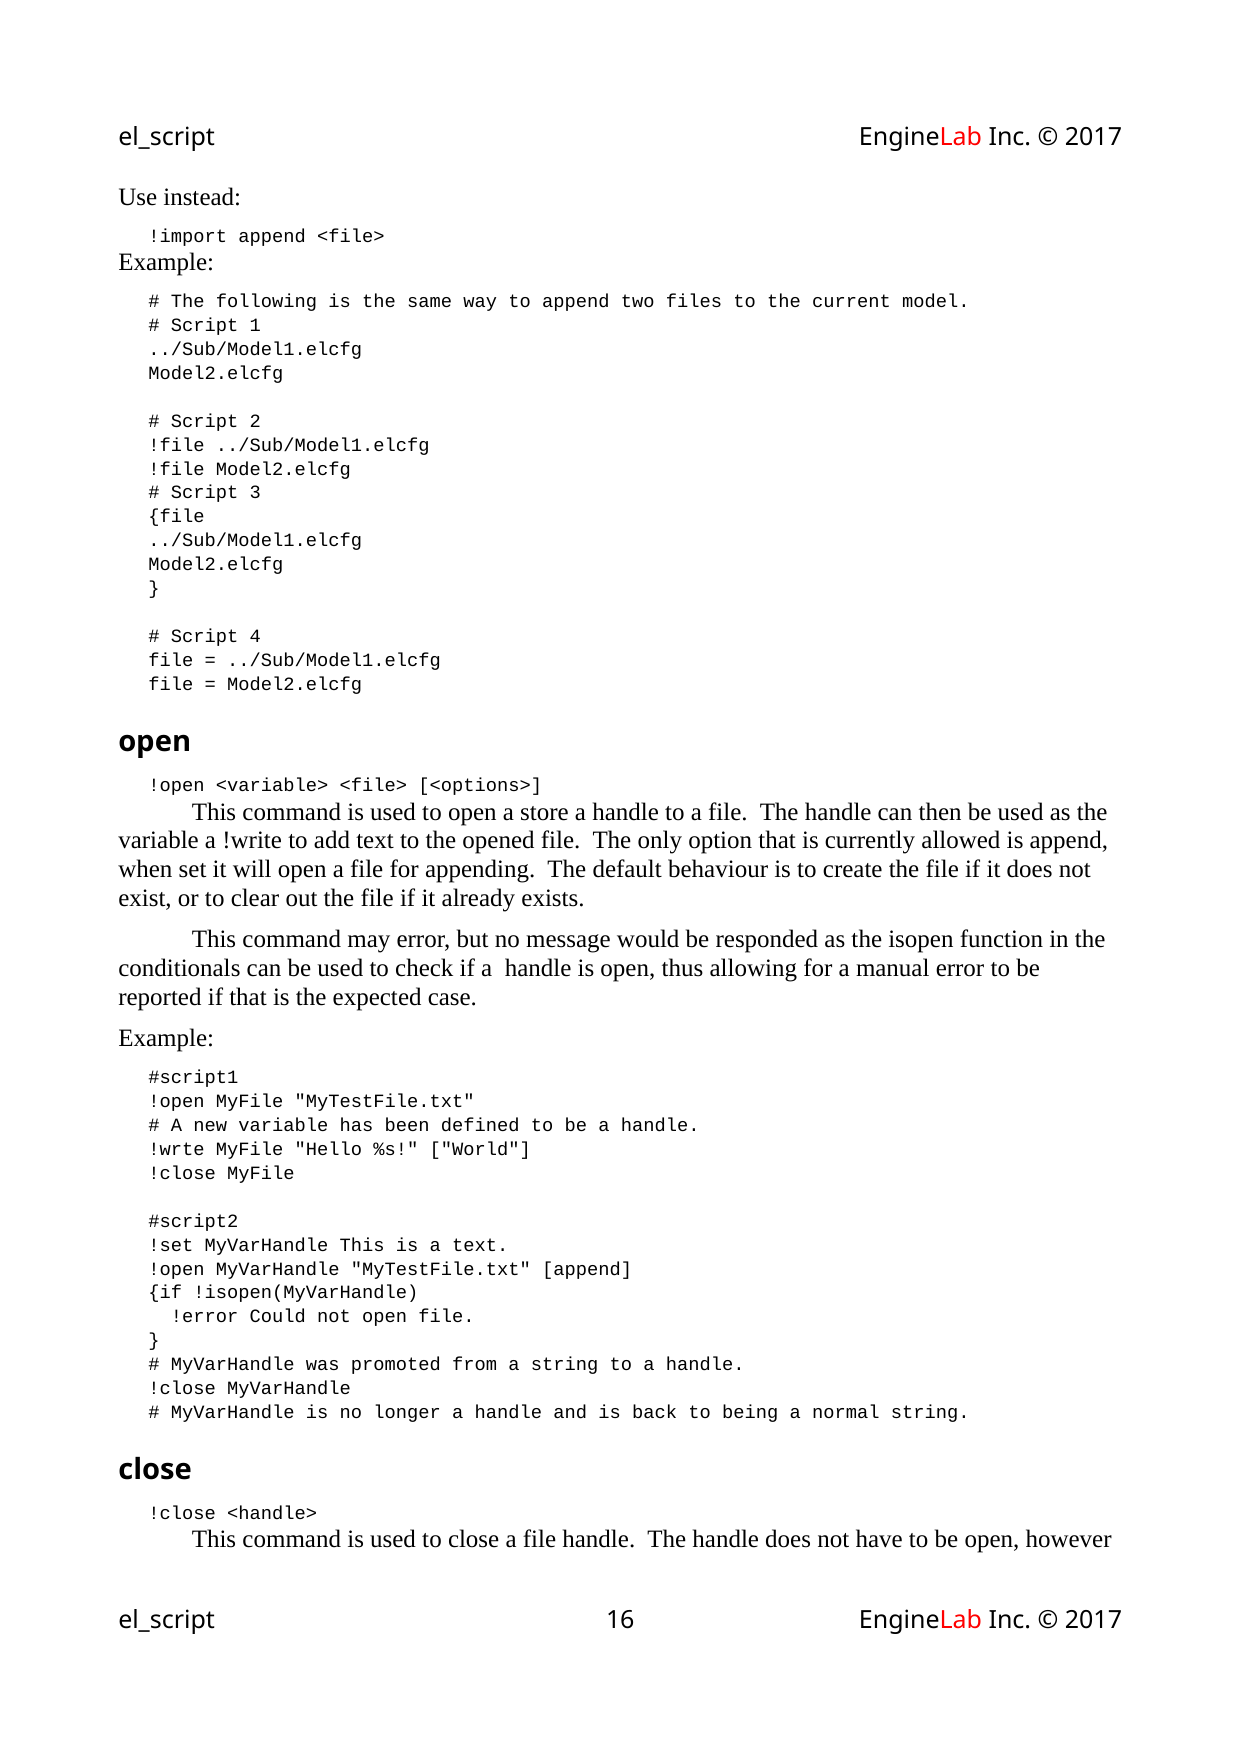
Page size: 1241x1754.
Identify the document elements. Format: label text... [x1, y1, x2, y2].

text !close MyFile [148, 1160, 1122, 1184]
text } [148, 576, 1122, 599]
text ../Sub/Model1.elcfg [148, 336, 1122, 360]
text # A new variable has been defined to be a handle. [148, 1112, 1122, 1136]
subtitle close [118, 1448, 1122, 1488]
text !set MyVarHandle This is a text. [148, 1232, 1122, 1256]
text !wrte MyFile "Hello %s!" ["World"] [148, 1136, 1122, 1160]
text # MyVarHandle was promoted from a string to a handle. [148, 1352, 1122, 1376]
text Example: [118, 1023, 1122, 1052]
text !file ../Sub/Model1.elcfg [148, 432, 1122, 456]
text file = ../Sub/Model1.elcfg [148, 647, 1122, 671]
text !open <variable> <file> [<options>] [148, 773, 1122, 797]
text # Script 3 [148, 480, 1122, 504]
text file = Model2.elcfg [148, 671, 1122, 695]
text ../Sub/Model1.elcfg [148, 528, 1122, 552]
text } [148, 1328, 1122, 1352]
text # Script 2 [148, 408, 1122, 432]
text # The following is the same way to append two files to the current model. [148, 288, 1122, 312]
text Example: [118, 247, 1122, 276]
text # Script 4 [148, 623, 1122, 647]
text !close MyVarHandle [148, 1376, 1122, 1399]
text {if !isopen(MyVarHandle) [148, 1280, 1122, 1304]
text !file Model2.elcfg [148, 456, 1122, 480]
text !open MyFile "MyTestFile.txt" [148, 1088, 1122, 1112]
text #script1 [148, 1064, 1122, 1088]
text !open MyVarHandle "MyTestFile.txt" [append] [148, 1256, 1122, 1280]
text # Script 1 [148, 312, 1122, 336]
text !error Could not open file. [148, 1304, 1122, 1328]
text This command is used to close a file handle. The handle does not have to be open, however [118, 1524, 1122, 1553]
text !close <handle> [148, 1501, 1122, 1524]
text This command may error, but no message would be responded as the isopen function in the conditionals can be used to check if a handle is open, thus allowing for a manual error to be reported if that is the expected case. [118, 924, 1122, 1010]
text {file [148, 504, 1122, 528]
text #script2 [148, 1208, 1122, 1232]
text Use instead: [118, 182, 1122, 210]
text Model2.elcfg [148, 360, 1122, 384]
text # MyVarHandle is no longer a handle and is back to being a normal string. [148, 1399, 1122, 1423]
text Model2.elcfg [148, 552, 1122, 576]
text This command is used to open a store a handle to a file. The handle can then be used as the variable a !write to add text to the opened file. The only option that is currently allowed is append, when set it will open a file for appending. The default behaviour is to create the file if it does not exist, or to clear out the file if it already exists. [118, 797, 1122, 912]
subtitle open [118, 720, 1122, 760]
text !import append <file> [148, 223, 1122, 247]
